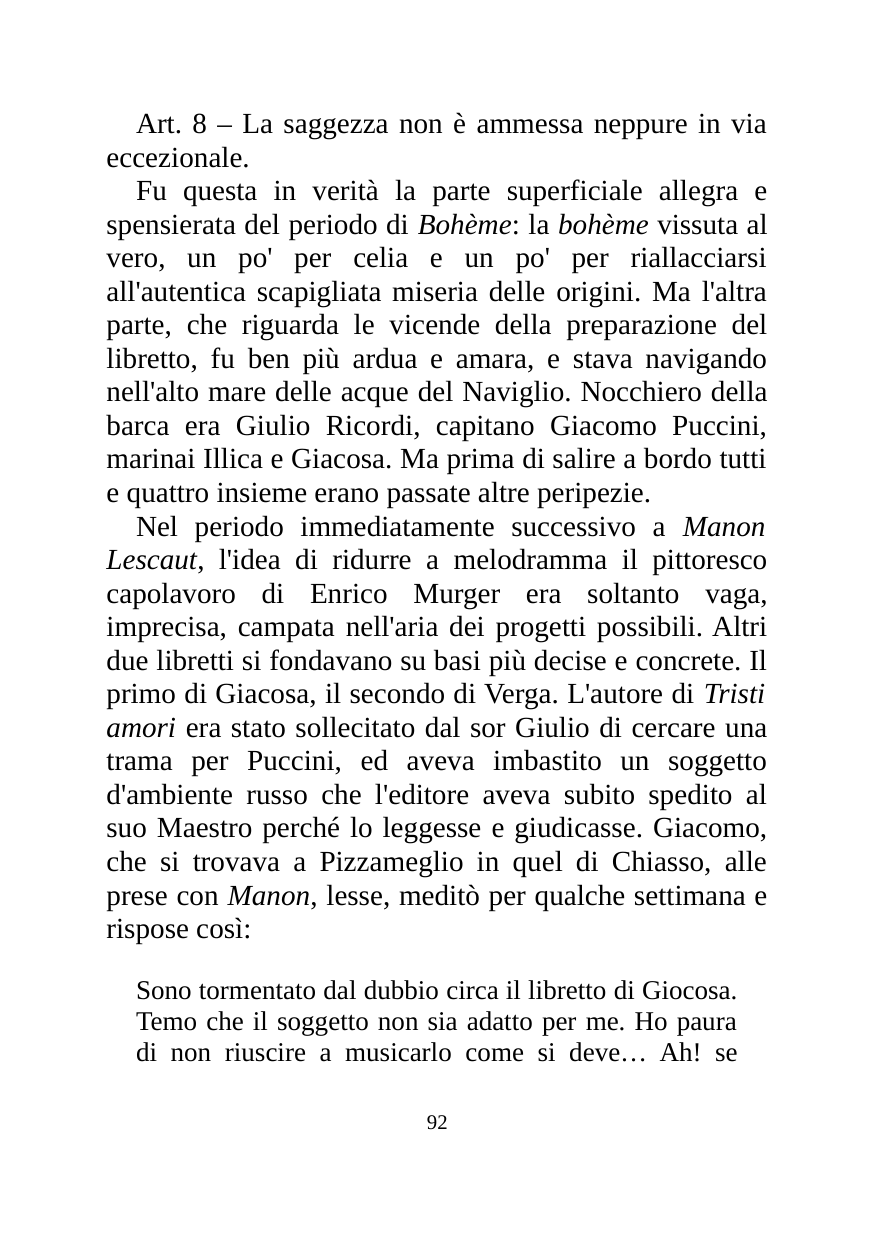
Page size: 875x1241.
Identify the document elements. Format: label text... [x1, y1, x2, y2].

text Art. 8 – La saggezza non è ammessa neppure in via eccezionale. [106, 106, 768, 173]
text Nel periodo immediatamente successivo a Manon Lescaut, l'idea di ridurre a melodramma il pittoresco capolavoro di Enrico Murger era soltanto vaga, imprecisa, campata nell'aria dei progetti possibili. Altri due libretti si fondavano su basi più decise e concrete. Il primo di Giacosa, il secondo di Verga. L'autore di Tristi amori era stato sollecitato dal sor Giulio di cercare una trama per Puccini, ed aveva imbastito un soggetto d'ambiente russo che l'editore aveva subito spedito al suo Maestro perché lo leggesse e giudicasse. Giacomo, che si trovava a Pizzameglio in quel di Chiasso, alle prese con Manon, lesse, meditò per qualche settimana e rispose così: [106, 509, 768, 945]
text Sono tormentato dal dubbio circa il libretto di Giocosa. Temo che il soggetto non sia adatto per me. Ho paura di non riuscire a musicarlo come si deve… Ah! se [136, 974, 738, 1068]
text Fu questa in verità la parte superficiale allegra e spensierata del periodo di Bohème: la bohème vissuta al vero, un po' per celia e un po' per riallacciarsi all'autentica scapigliata miseria delle origini. Ma l'altra parte, che riguarda le vicende della preparazione del libretto, fu ben più ardua e amara, e stava navigando nell'alto mare delle acque del Naviglio. Nocchiero della barca era Giulio Ricordi, capitano Giacomo Puccini, marinai Illica e Giacosa. Ma prima di salire a bordo tutti e quattro insieme erano passate altre peripezie. [106, 173, 768, 509]
